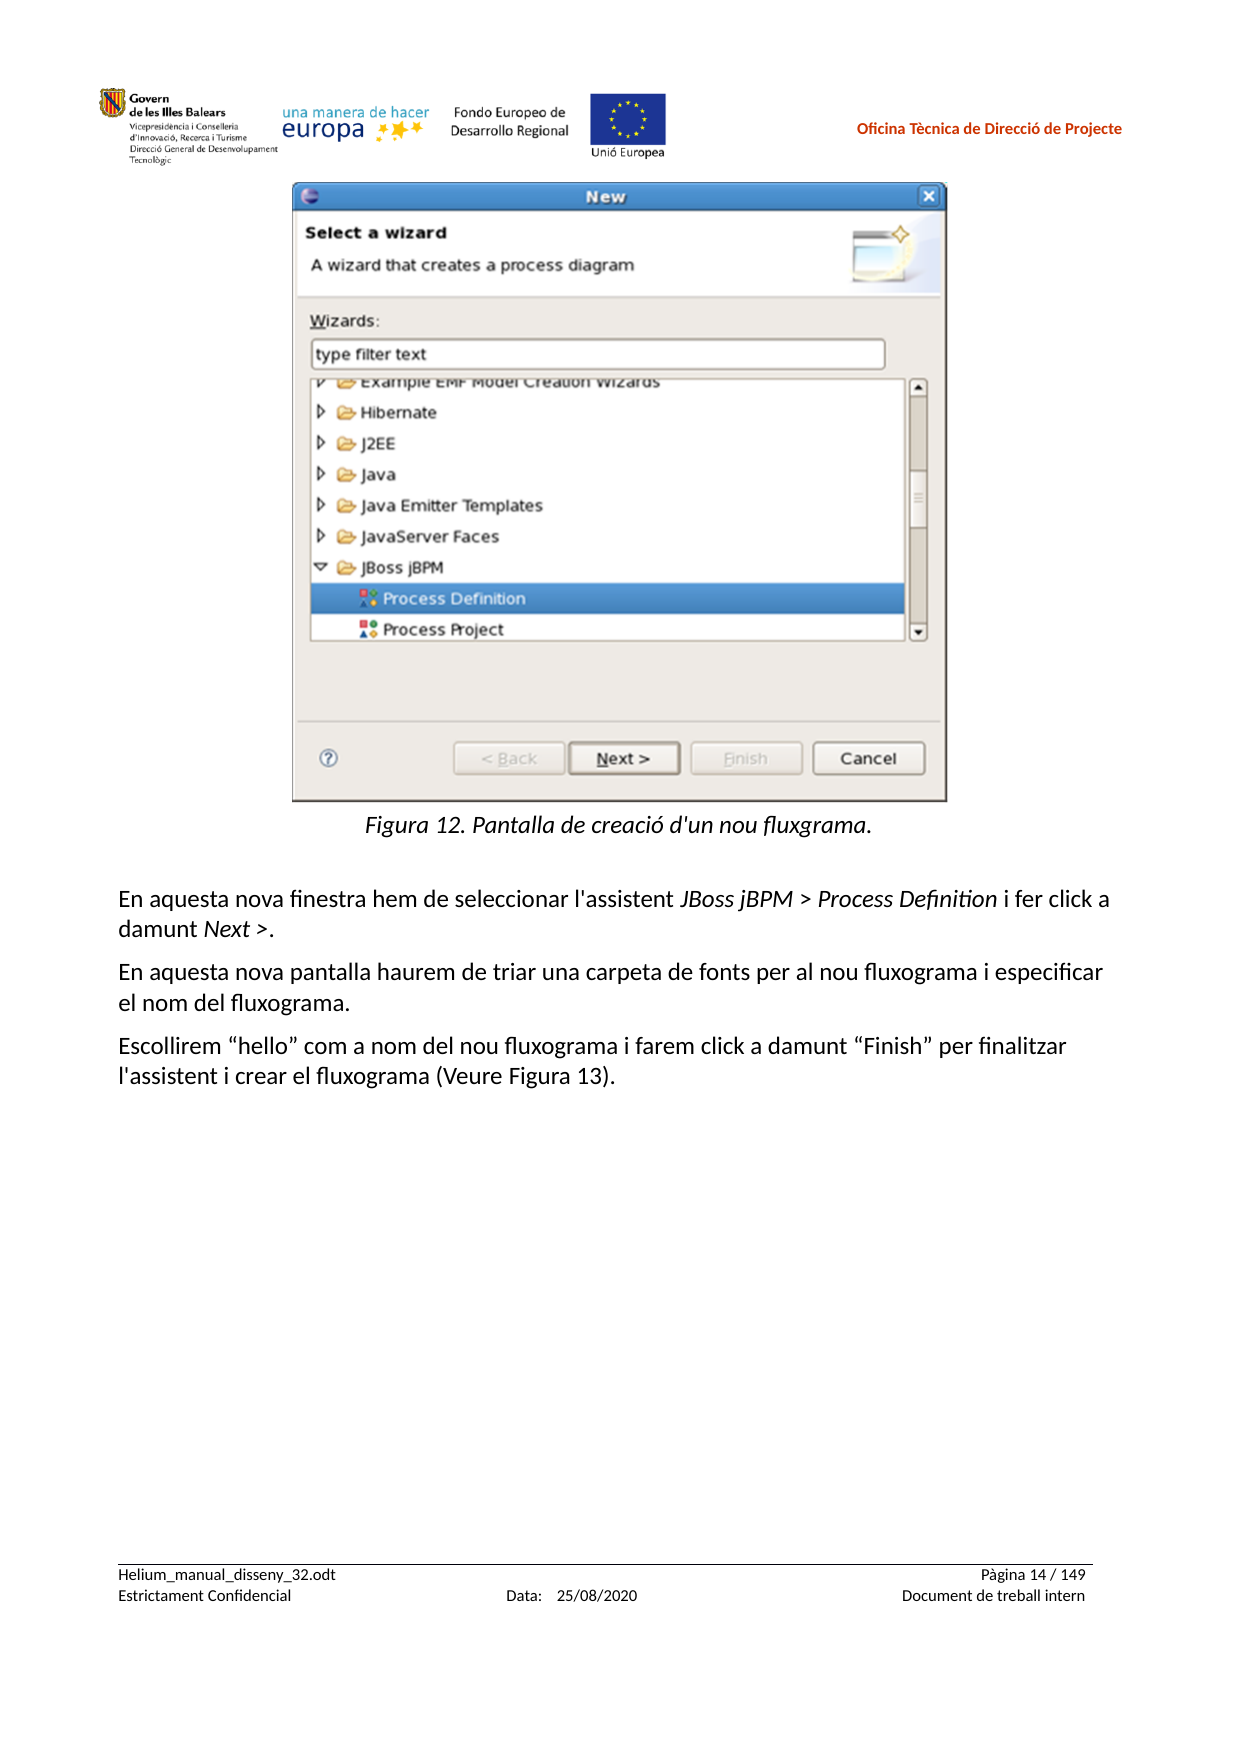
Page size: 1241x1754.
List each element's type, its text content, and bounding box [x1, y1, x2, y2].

picture [99, 87, 668, 166]
picture [290, 180, 950, 810]
text En aquesta nova finestra hem de seleccionar l'assistent JBoss jBPM > Process Definition i fer click a damunt Next >. [118, 883, 1122, 944]
text Escollirem “hello” com a nom del nou fluxograma i farem click a damunt “Finish” per finalitzar l'assistent i crear el fluxograma (Veure Figura 13). [118, 1030, 1122, 1091]
text Figura 12. Pantalla de creació d'un nou fluxgrama. [290, 810, 950, 840]
text En aquesta nova pantalla haurem de triar una carpeta de fonts per al nou fluxograma i especificar el nom del fluxograma. [118, 956, 1122, 1017]
